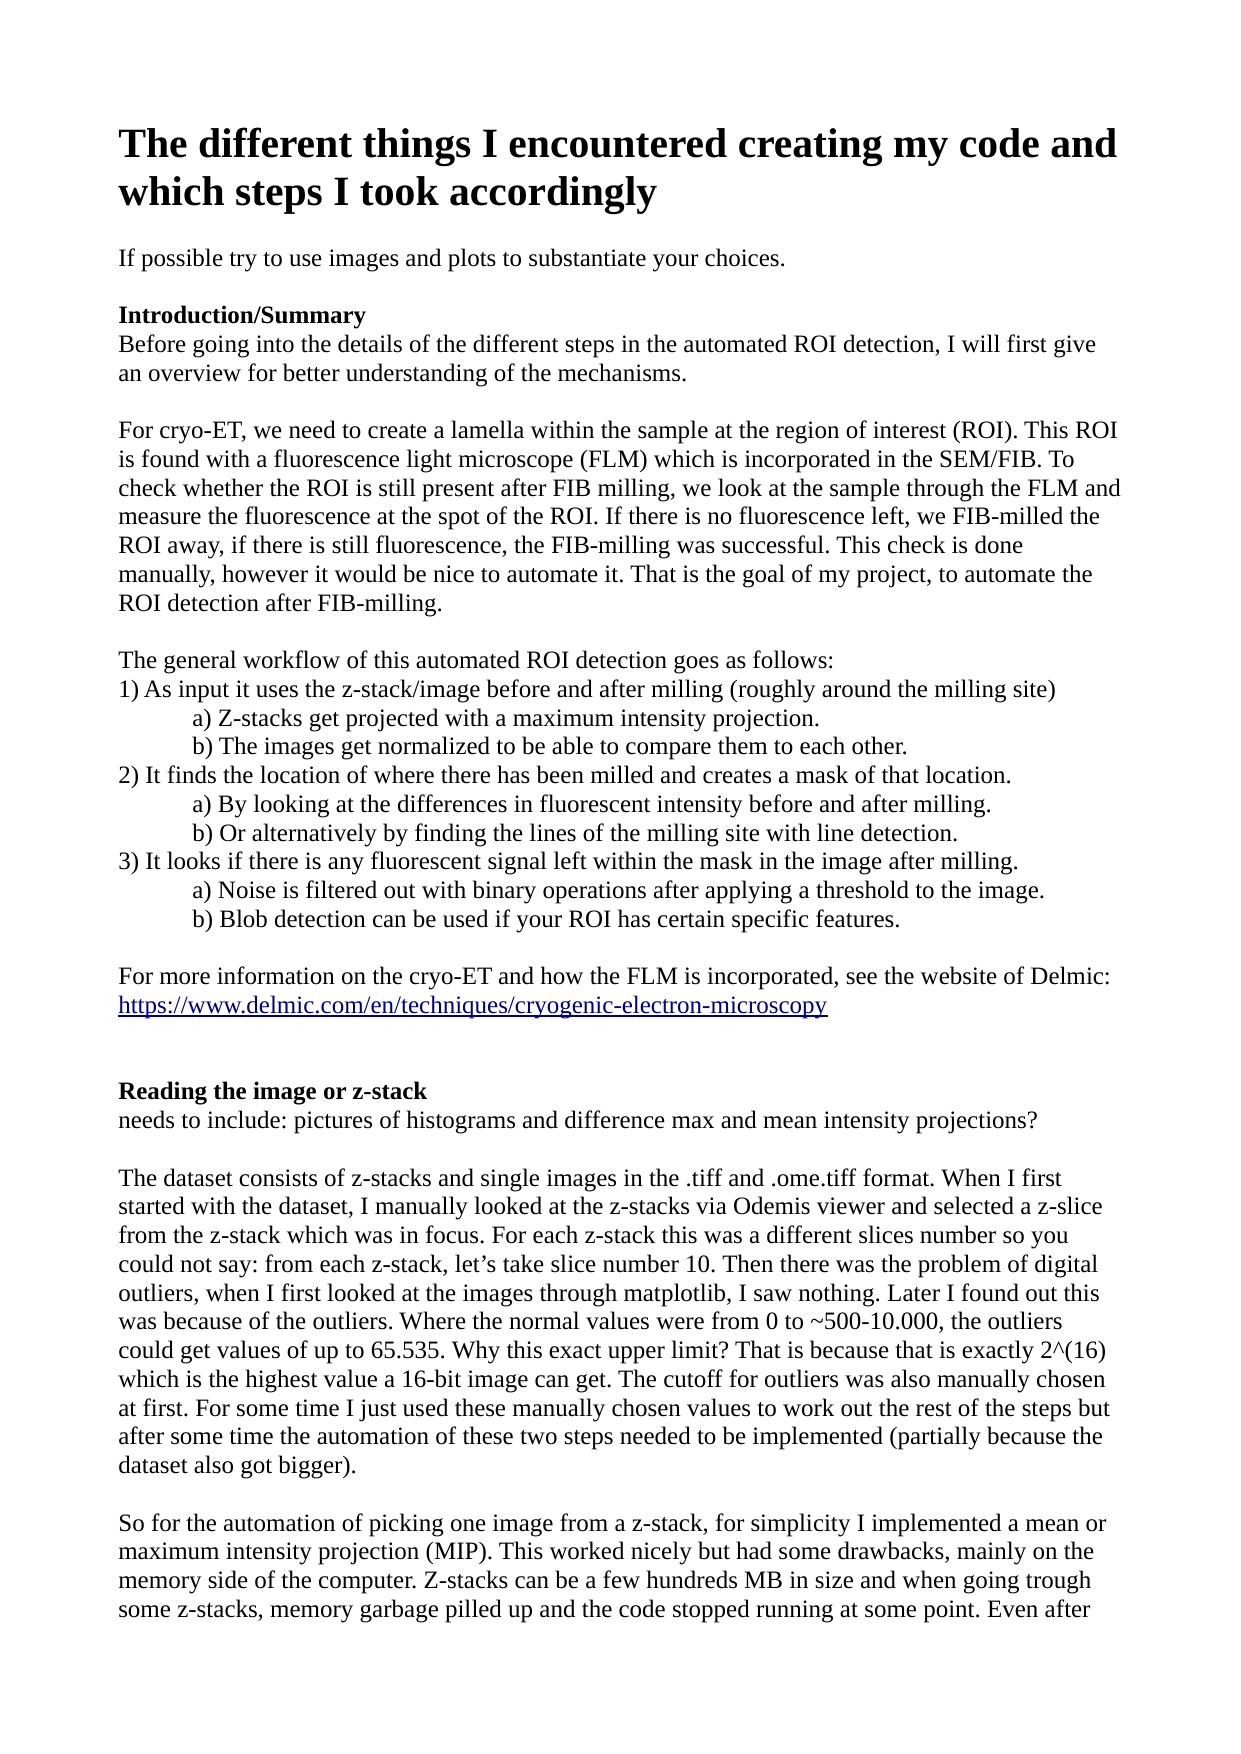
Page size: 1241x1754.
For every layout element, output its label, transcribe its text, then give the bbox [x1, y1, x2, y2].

text a) Z-stacks get projected with a maximum intensity projection. [118, 703, 1122, 731]
text Introduction/Summary [118, 300, 1122, 329]
text 3) It looks if there is any fluorescent signal left within the mask in the image after milling. [118, 846, 1122, 875]
text Before going into the details of the different steps in the automated ROI detection, I will first give an overview for better understanding of the mechanisms. [118, 329, 1122, 386]
text a) Noise is filtered out with binary operations after applying a threshold to the image. [118, 875, 1122, 904]
text For more information on the cryo-ET and how the FLM is incorporated, see the website of Delmic: [118, 961, 1122, 990]
text So for the automation of picking one image from a z-stack, for simplicity I implemented a mean or maximum intensity projection (MIP). This worked nicely but had some drawbacks, mainly on the memory side of the computer. Z-stacks can be a few hundreds MB in size and when going trough some z-stacks, memory garbage pilled up and the code stopped running at some point. Even after [118, 1508, 1122, 1623]
text The general workflow of this automated ROI detection goes as follows: [118, 645, 1122, 674]
text b) Or alternatively by finding the lines of the milling site with line detection. [118, 818, 1122, 846]
text b) The images get normalized to be able to compare them to each other. [118, 731, 1122, 760]
text If possible try to use images and plots to substantiate your choices. [118, 243, 1122, 271]
text 2) It finds the location of where there has been milled and creates a mask of that location. [118, 760, 1122, 789]
text For cryo-ET, we need to create a lamella within the sample at the region of interest (ROI). This ROI is found with a fluorescence light microscope (FLM) which is incorporated in the SEM/FIB. To check whether the ROI is still present after FIB milling, we look at the sample through the FLM and measure the fluorescence at the spot of the ROI. If there is no fluorescence left, we FIB-milled the ROI away, if there is still fluorescence, the FIB-milling was successful. This check is done manually, however it would be nice to automate it. That is the goal of my project, to automate the ROI detection after FIB-milling. [118, 415, 1122, 616]
text The dataset consists of z-stacks and single images in the .tiff and .ome.tiff format. When I first started with the dataset, I manually looked at the z-stacks via Odemis viewer and selected a z-slice from the z-stack which was in focus. For each z-stack this was a different slices number so you could not say: from each z-stack, let’s take slice number 10. Then there was the problem of digital outliers, when I first looked at the images through matplotlib, I saw nothing. Later I found out this was because of the outliers. Where the normal values were from 0 to ~500-10.000, the outliers could get values of up to 65.535. Why this exact upper limit? That is because that is exactly 2^(16) which is the highest value a 16-bit image can get. The cutoff for outliers was also manually chosen at first. For some time I just used these manually chosen values to work out the rest of the steps but after some time the automation of these two steps needed to be implemented (partially because the dataset also got bigger). [118, 1163, 1122, 1479]
text https://www.delmic.com/en/techniques/cryogenic-electron-microscopy [118, 990, 1122, 1019]
text 1) As input it uses the z-stack/image before and after milling (roughly around the milling site) [118, 674, 1122, 703]
text needs to include: pictures of histograms and difference max and mean intensity projections? [118, 1105, 1122, 1134]
text The different things I encountered creating my code and which steps I took accordingly [118, 118, 1122, 214]
text a) By looking at the differences in fluorescent intensity before and after milling. [118, 789, 1122, 818]
text Reading the image or z-stack [118, 1076, 1122, 1105]
text b) Blob detection can be used if your ROI has certain specific features. [118, 904, 1122, 933]
